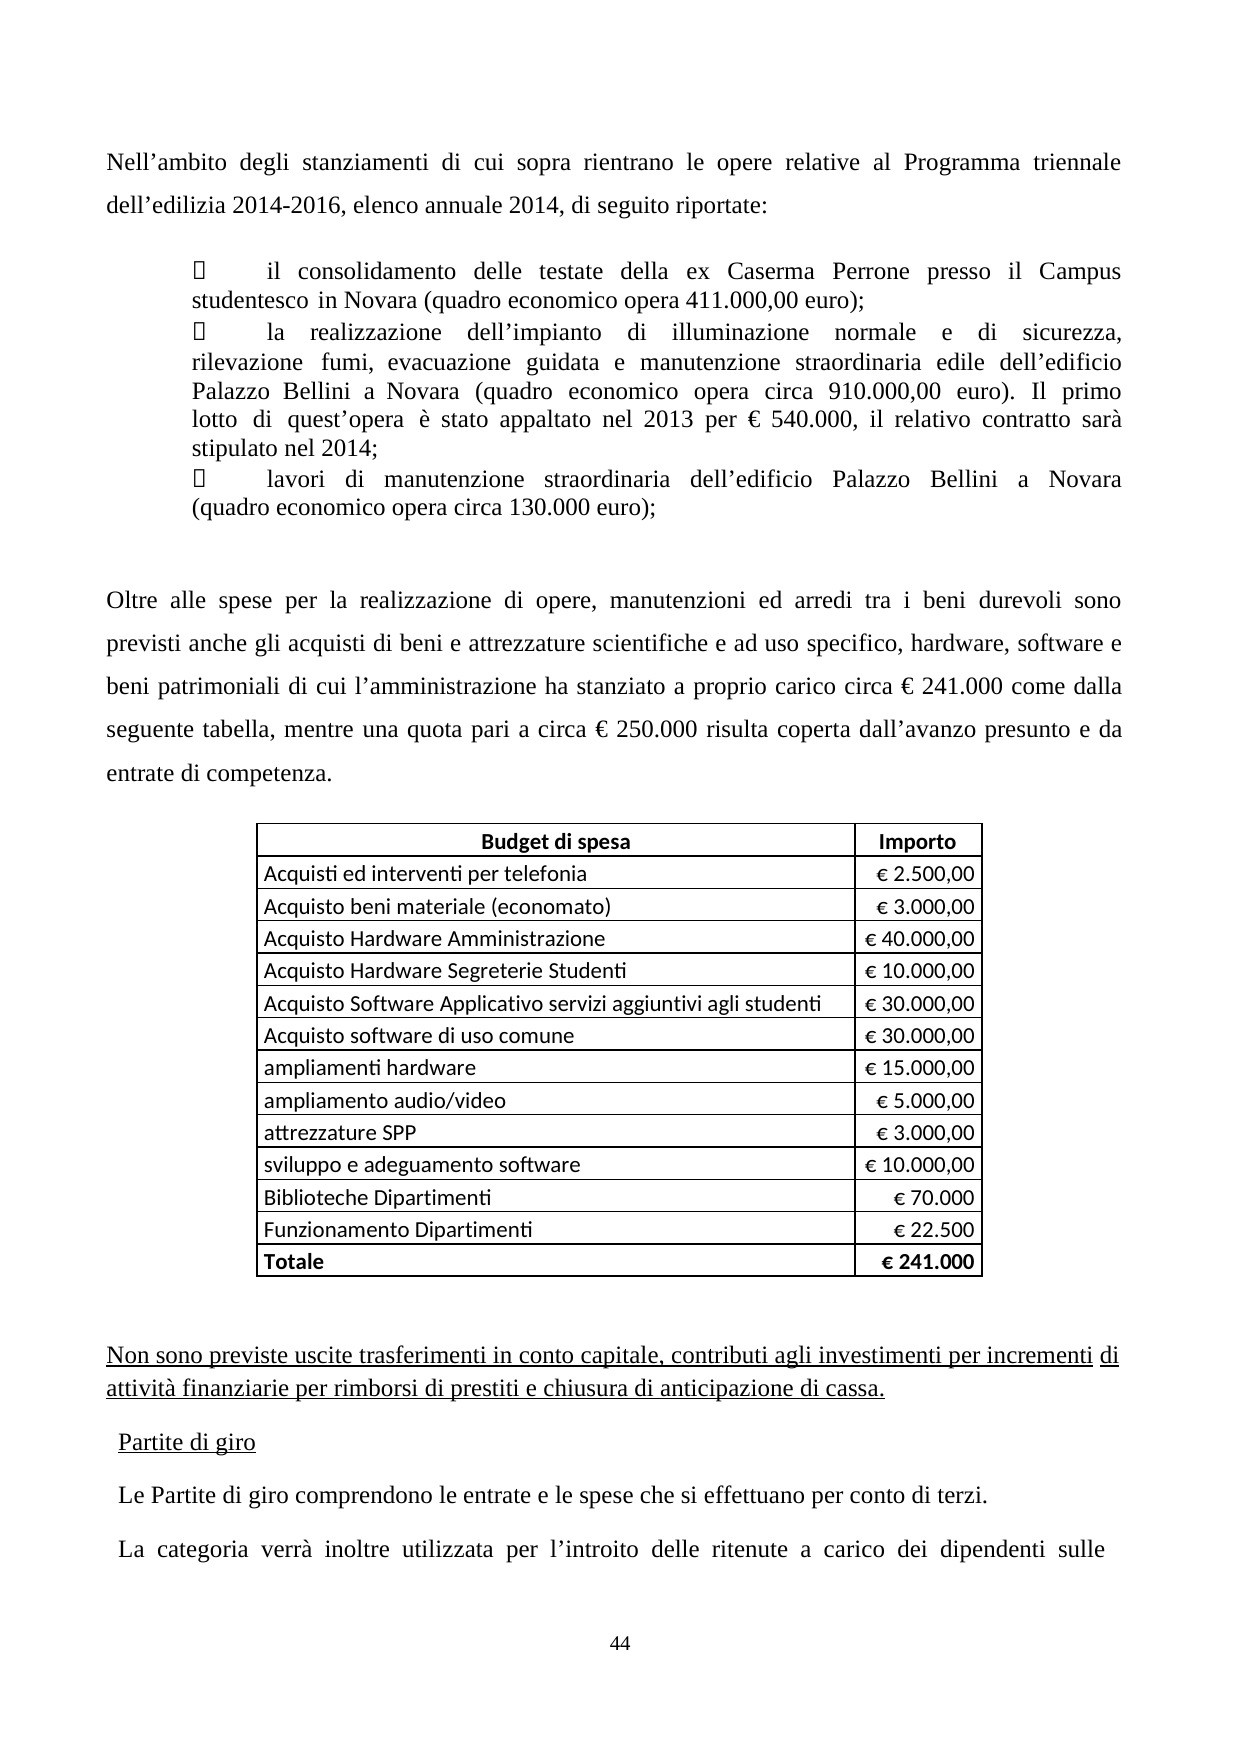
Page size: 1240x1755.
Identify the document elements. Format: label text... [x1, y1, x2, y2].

table_cell Acquisto Hardware Segreterie Studenti [258, 954, 854, 984]
table_cell € 3.000,00 [856, 1115, 981, 1146]
table_cell ampliamenti hardware [258, 1051, 854, 1081]
text Non sono previste uscite trasferimenti in conto capitale, contributi agli investimenti per incrementi di attività finanziarie per rimborsi di prestiti e chiusura di anticipazione di cassa. [106, 1340, 1119, 1402]
list lavori di manutenzione straordinaria dell’edificio Palazzo Bellini a Novara (quadro economico opera circa 130.000 euro); [192, 464, 1122, 521]
text Partite di giro [118, 1427, 1133, 1455]
table_cell attrezzature SPP [258, 1115, 854, 1146]
list il consolidamento delle testate della ex Caserma Perrone presso il Campus studentesco in Novara (quadro economico opera 411.000,00 euro); [192, 257, 1122, 314]
table_cell Acquisto software di uso comune [258, 1018, 854, 1049]
table_cell € 30.000,00 [856, 1018, 981, 1049]
list la realizzazione dell’impianto di illuminazione normale e di sicurezza, rilevazione fumi, evacuazione guidata e manutenzione straordinaria edile dell’edificio Palazzo Bellini a Novara (quadro economico opera circa 910.000,00 euro). Il primo lotto di quest’opera è stato appaltato nel 2013 per € 540.000, il relativo contratto sarà stipulato nel 2014; [192, 314, 1122, 462]
table_cell € 22.500 [856, 1212, 981, 1243]
text La categoria verrà inoltre utilizzata per l’introito delle ritenute a carico dei dipendenti sulle [118, 1534, 1133, 1563]
table_cell sviluppo e adeguamento software [258, 1148, 854, 1178]
table_cell Totale [258, 1245, 854, 1275]
table_cell Acquisto Software Applicativo servizi aggiuntivi agli studenti [258, 986, 854, 1017]
table_cell Biblioteche Dipartimenti [258, 1180, 854, 1211]
table_cell € 241.000 [856, 1245, 981, 1275]
table_cell € 70.000 [856, 1180, 981, 1211]
table_header Importo [856, 824, 981, 855]
text Nell’ambito degli stanziamenti di cui sopra rientrano le opere relative al Programma triennale dell’edilizia 2014-2016, elenco annuale 2014, di seguito riportate: [106, 147, 1122, 219]
table_cell € 3.000,00 [856, 889, 981, 920]
table_cell € 40.000,00 [856, 921, 981, 952]
table_cell € 15.000,00 [856, 1051, 981, 1081]
text Oltre alle spese per la realizzazione di opere, manutenzioni ed arredi tra i beni durevoli sono previsti anche gli acquisti di beni e attrezzature scientifiche e ad uso specifico, hardware, software e beni patrimoniali di cui l’amministrazione ha stanziato a proprio carico circa € 241.000 come dalla seguente tabella, mentre una quota pari a circa € 250.000 risulta coperta dall’avanzo presunto e da entrate di competenza. [106, 585, 1122, 786]
table_cell Funzionamento Dipartimenti [258, 1212, 854, 1243]
table_cell Acquisto beni materiale (economato) [258, 889, 854, 920]
table_cell € 2.500,00 [856, 857, 981, 887]
table_cell € 10.000,00 [856, 1148, 981, 1178]
table_cell Acquisti ed interventi per telefonia [258, 857, 854, 887]
table_cell € 5.000,00 [856, 1083, 981, 1114]
table_header Budget di spesa [258, 824, 854, 855]
table_cell ampliamento audio/video [258, 1083, 854, 1114]
table_cell € 10.000,00 [856, 954, 981, 984]
table_cell € 30.000,00 [856, 986, 981, 1017]
text Le Partite di giro comprendono le entrate e le spese che si effettuano per conto di terzi. [118, 1480, 1133, 1509]
table_cell Acquisto Hardware Amministrazione [258, 921, 854, 952]
